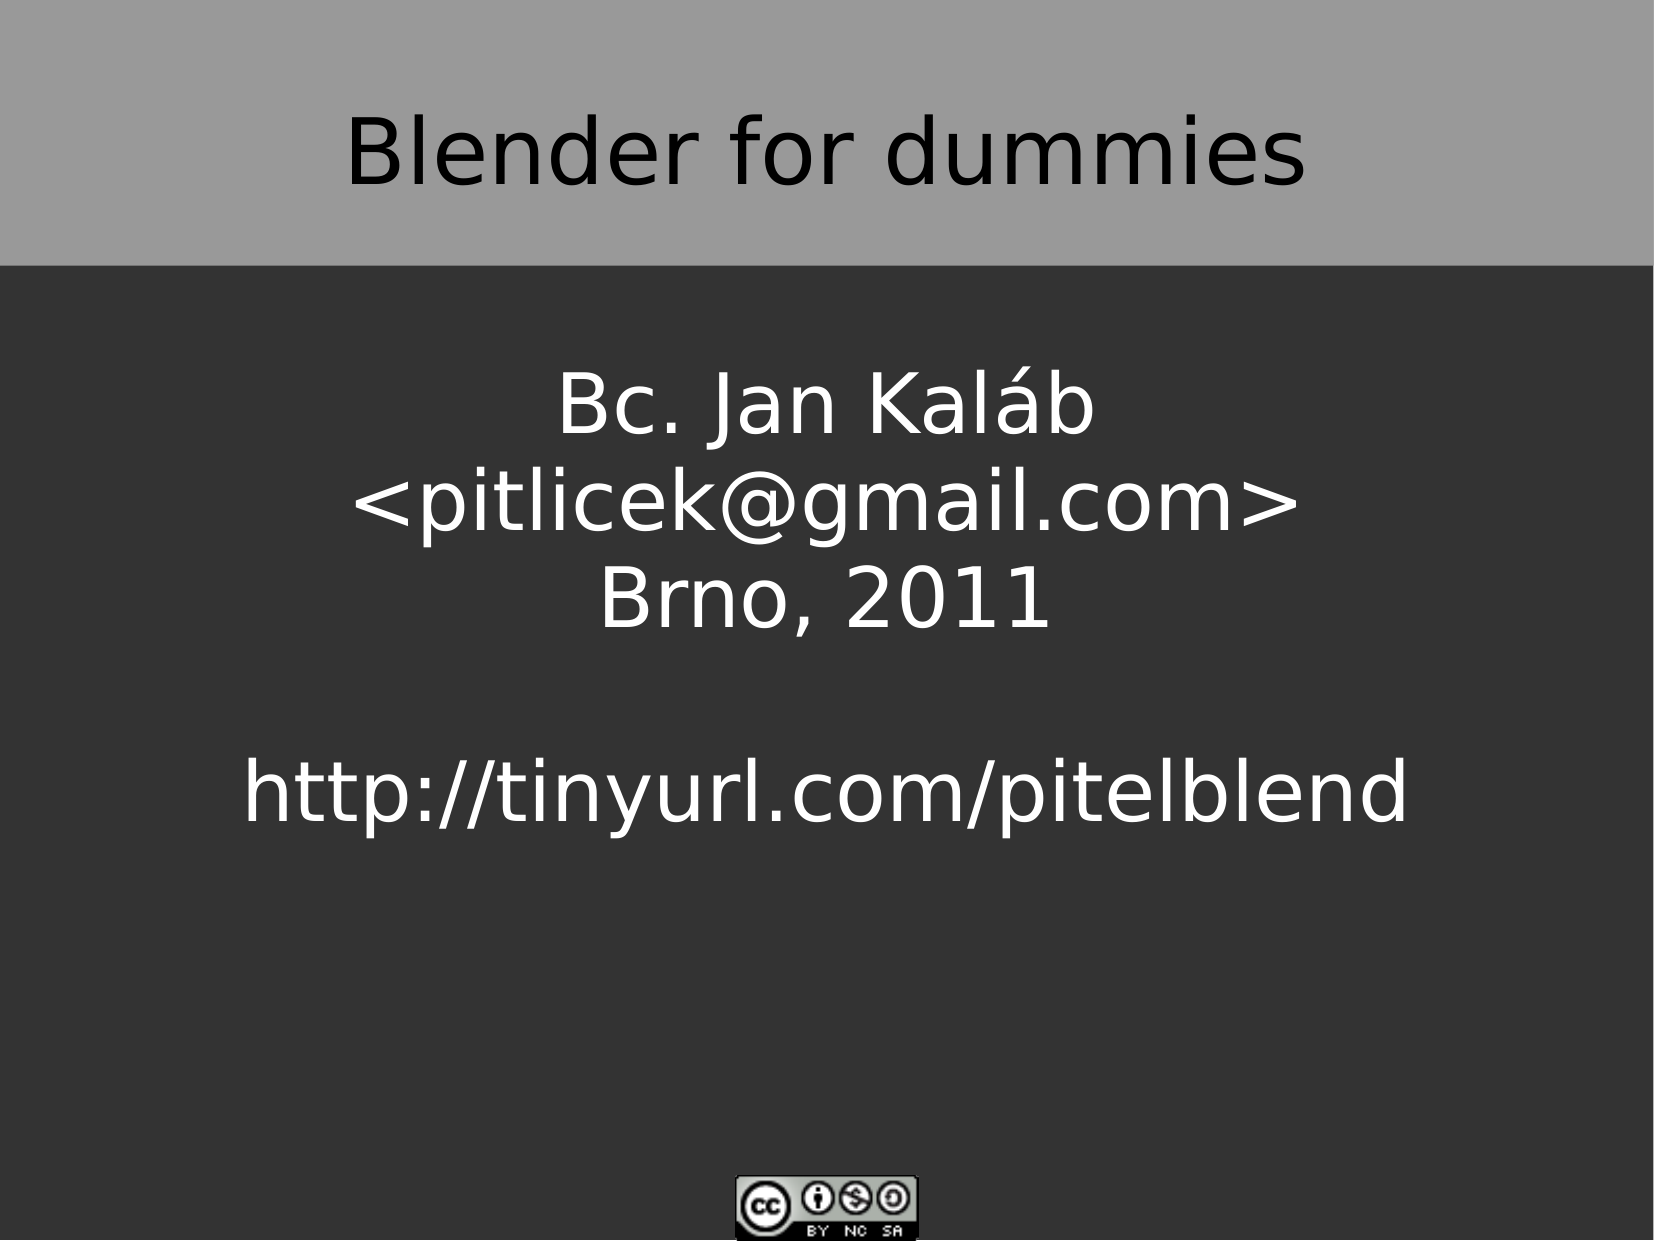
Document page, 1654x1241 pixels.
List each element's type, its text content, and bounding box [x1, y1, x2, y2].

picture [735, 1175, 919, 1241]
title Blender for dummies [82, 49, 1571, 257]
subtitle Bc. Jan Kaláb <pitlicek@gmail.com> Brno, 2011 http://tinyurl.com/pitelblend [82, 356, 1571, 842]
